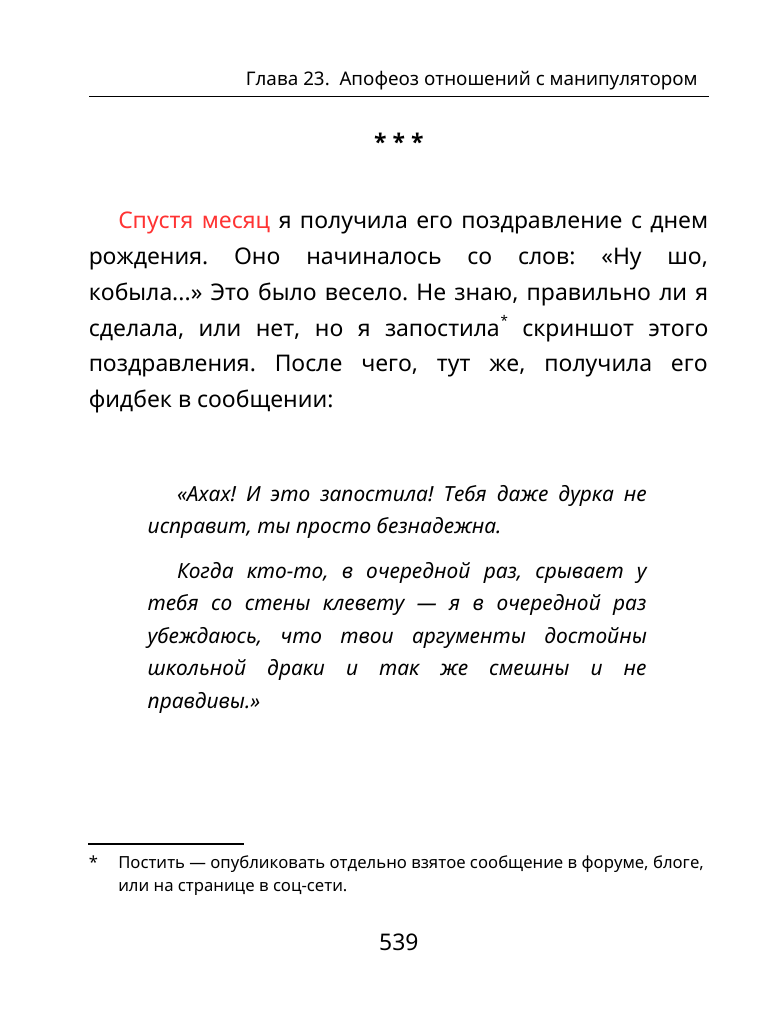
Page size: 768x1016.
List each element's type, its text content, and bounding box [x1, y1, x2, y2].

text Спустя месяц я получила его поздравление с днем рождения. Оно начиналось со слов: «Ну шо, кобыла...» Это было весело. Не знаю, правильно ли я сделала, или нет, но я запостила скриншот этого поздравления. После чего, тут же, получила его фидбек в сообщении: [88, 204, 709, 414]
text Постить — опубликовать отдельно взятое сообщение в форуме, блоге, или на странице в соц-сети. [88, 851, 709, 896]
subtitle * * * [88, 126, 709, 157]
text «Ахах! И это запостила! Тебя даже дурка не исправит, ты просто безнадежна. [147, 479, 650, 540]
text Когда кто-то, в очередной раз, срывает у тебя со стены клевету — я в очередной раз убеждаюсь, что твои аргументы достойны школьной драки и так же смешны и не правдивы.» [147, 556, 650, 714]
